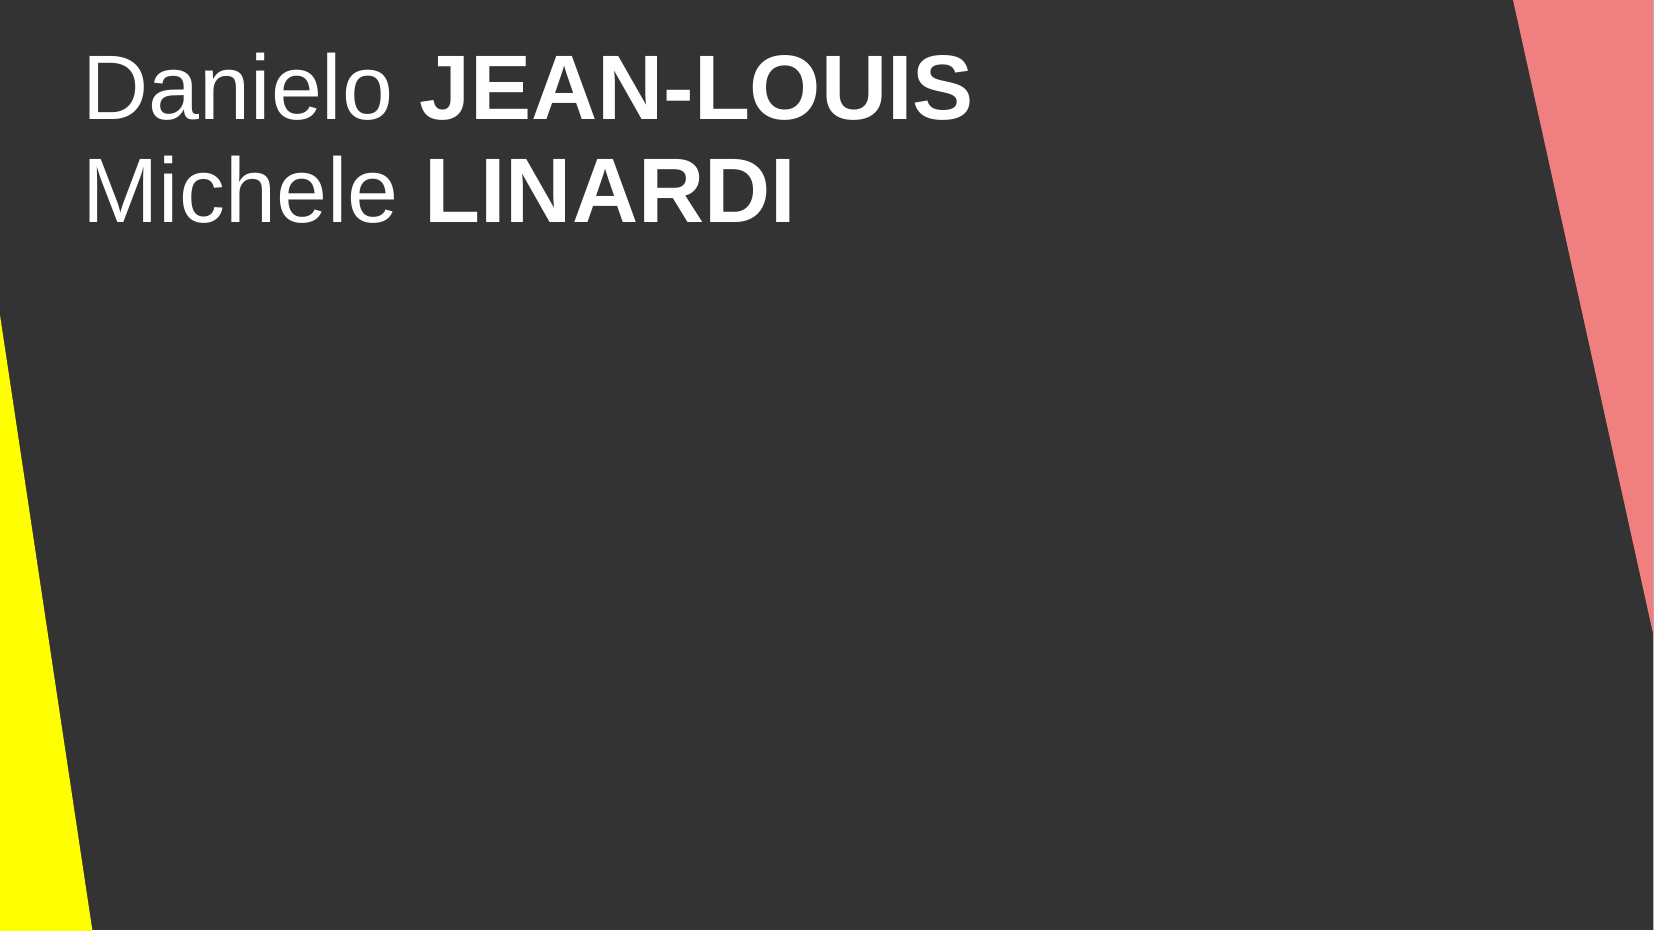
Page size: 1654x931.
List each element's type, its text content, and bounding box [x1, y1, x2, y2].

text_box [0, 315, 93, 931]
text_box Danielo JEAN-LOUIS Michele LINARDI [82, 36, 1571, 758]
text_box [1513, 0, 1654, 638]
